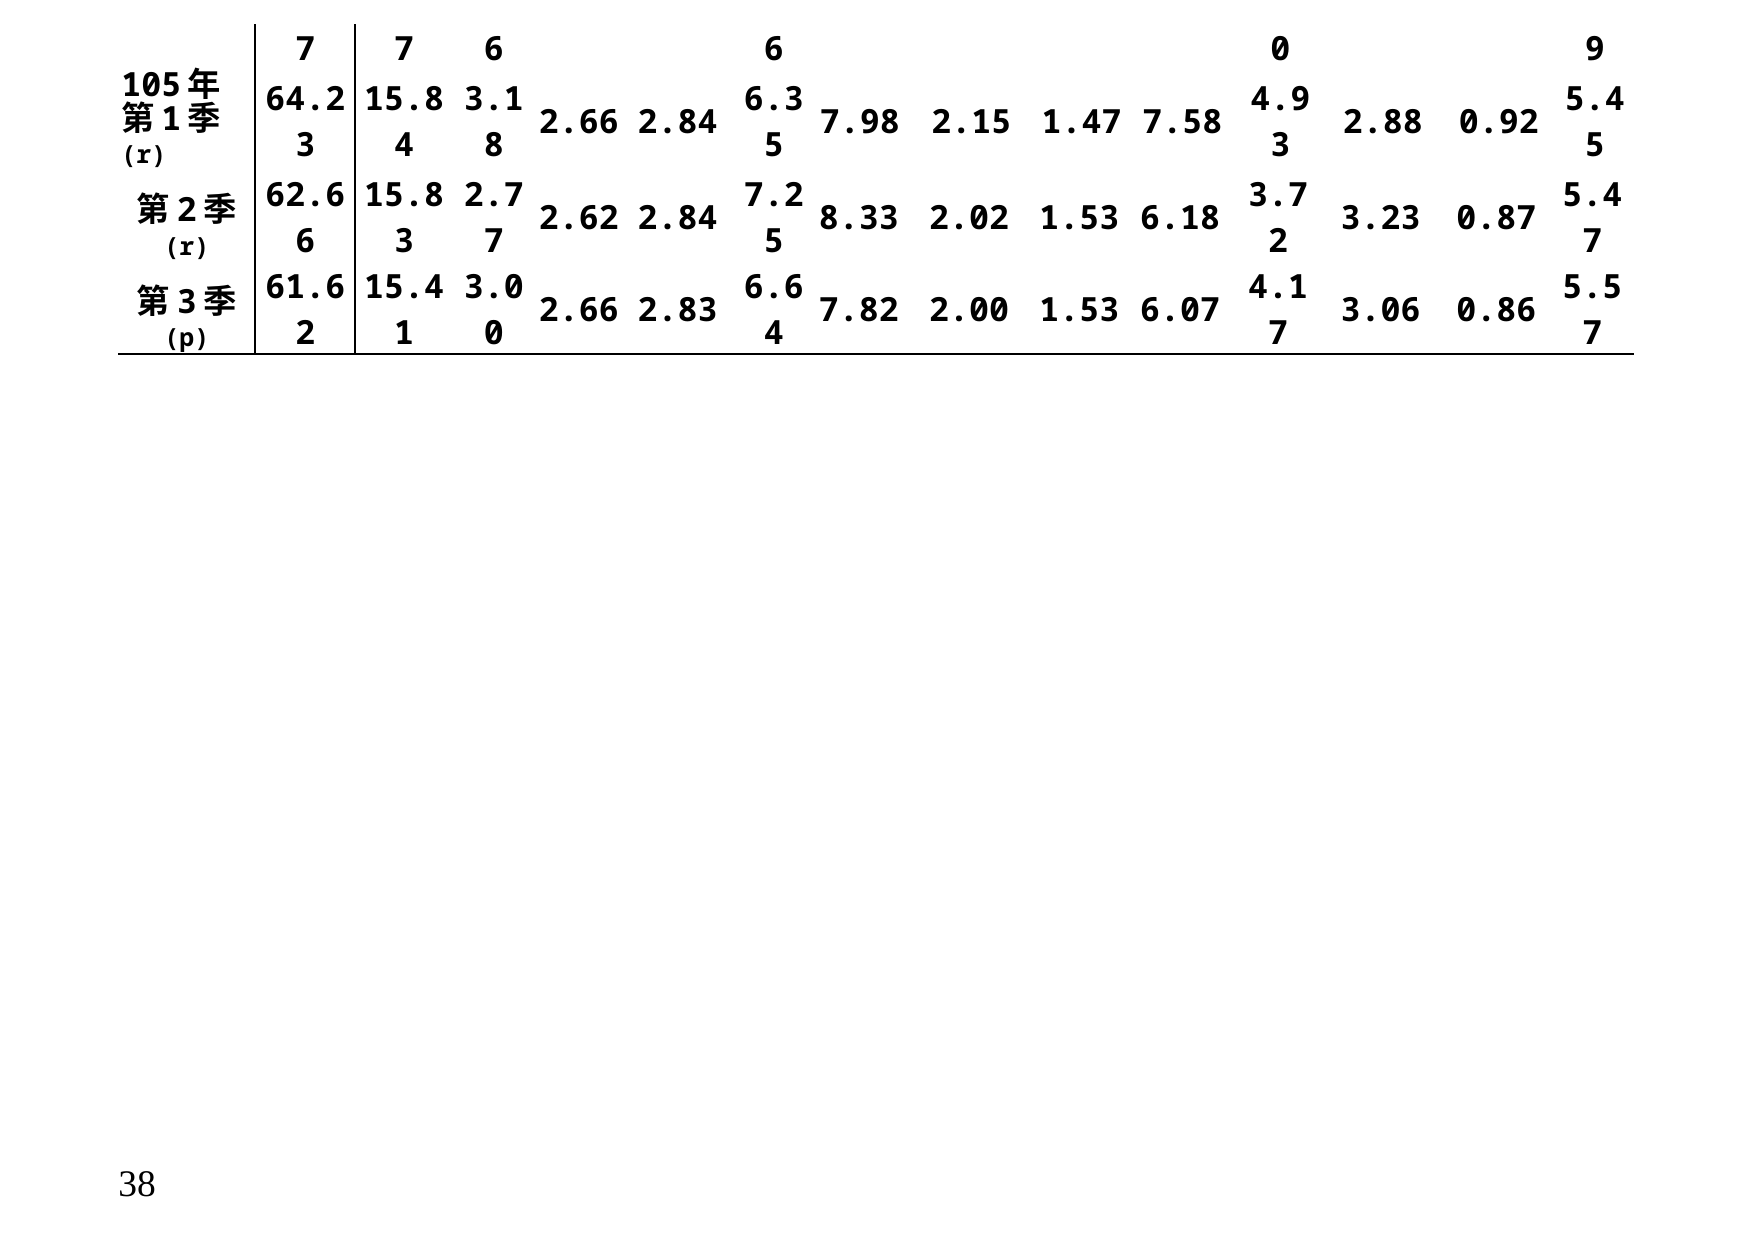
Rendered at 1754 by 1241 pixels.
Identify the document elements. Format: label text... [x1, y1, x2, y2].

table_cell 105年 第1季(r) [118, 70, 254, 170]
table_cell 8.33 [814, 170, 903, 262]
table_cell [1125, 24, 1239, 70]
table_cell [622, 24, 733, 70]
table_cell 4.93 [1239, 70, 1321, 170]
table_cell 6 [452, 24, 535, 70]
table_cell [118, 24, 254, 70]
table_cell 0 [1239, 24, 1321, 70]
table_cell 3.06 [1319, 262, 1442, 353]
table_cell 2.88 [1321, 70, 1444, 170]
table_cell 3.23 [1319, 170, 1442, 262]
table_cell 第3季(p) [118, 262, 254, 353]
table_cell 6.07 [1123, 262, 1236, 353]
table_cell 2.62 [535, 170, 622, 262]
table_cell [814, 24, 905, 70]
table_cell 15.83 [356, 170, 452, 262]
table_cell 2.02 [903, 170, 1035, 262]
table_cell 0.86 [1442, 262, 1551, 353]
table_cell 0.92 [1444, 70, 1553, 170]
table_cell 2.83 [622, 262, 733, 353]
table_cell 62.66 [256, 170, 354, 262]
table_cell 2.84 [622, 70, 733, 170]
table_cell 7.98 [814, 70, 905, 170]
table_cell [905, 24, 1037, 70]
table_cell 1.53 [1035, 170, 1123, 262]
table_cell 第2季(r) [118, 170, 254, 262]
table_cell 3.00 [452, 262, 535, 353]
table_cell 1.47 [1037, 70, 1125, 170]
table_cell 2.15 [905, 70, 1037, 170]
table_cell [1037, 24, 1125, 70]
table_cell 1.53 [1035, 262, 1123, 353]
table_cell [1321, 24, 1444, 70]
table_cell [1444, 24, 1553, 70]
table_cell 6.64 [733, 262, 814, 353]
table_cell [535, 24, 622, 70]
table_cell 7.25 [733, 170, 814, 262]
table_cell 15.41 [356, 262, 452, 353]
table_cell 2.66 [535, 70, 622, 170]
table_cell 7 [256, 24, 354, 70]
table_cell 2.00 [903, 262, 1035, 353]
table_cell 5.45 [1553, 70, 1636, 170]
table_cell 5.47 [1551, 170, 1633, 262]
table_cell 15.84 [356, 70, 452, 170]
table_cell 2.77 [452, 170, 535, 262]
table_cell 3.72 [1236, 170, 1319, 262]
table_cell 7 [356, 24, 452, 70]
table_cell 3.18 [452, 70, 535, 170]
table_cell 5.57 [1551, 262, 1633, 353]
table_cell 6.35 [733, 70, 814, 170]
table_cell 7.58 [1125, 70, 1239, 170]
table_cell 9 [1553, 24, 1636, 70]
table_cell 4.17 [1236, 262, 1319, 353]
table_cell 6.18 [1123, 170, 1236, 262]
table_cell 7.82 [814, 262, 903, 353]
table_cell 61.62 [256, 262, 354, 353]
table_cell 2.66 [535, 262, 622, 353]
table_cell 2.84 [622, 170, 733, 262]
table_cell 6 [733, 24, 814, 70]
table_cell 0.87 [1442, 170, 1551, 262]
table_cell 64.23 [256, 70, 354, 170]
